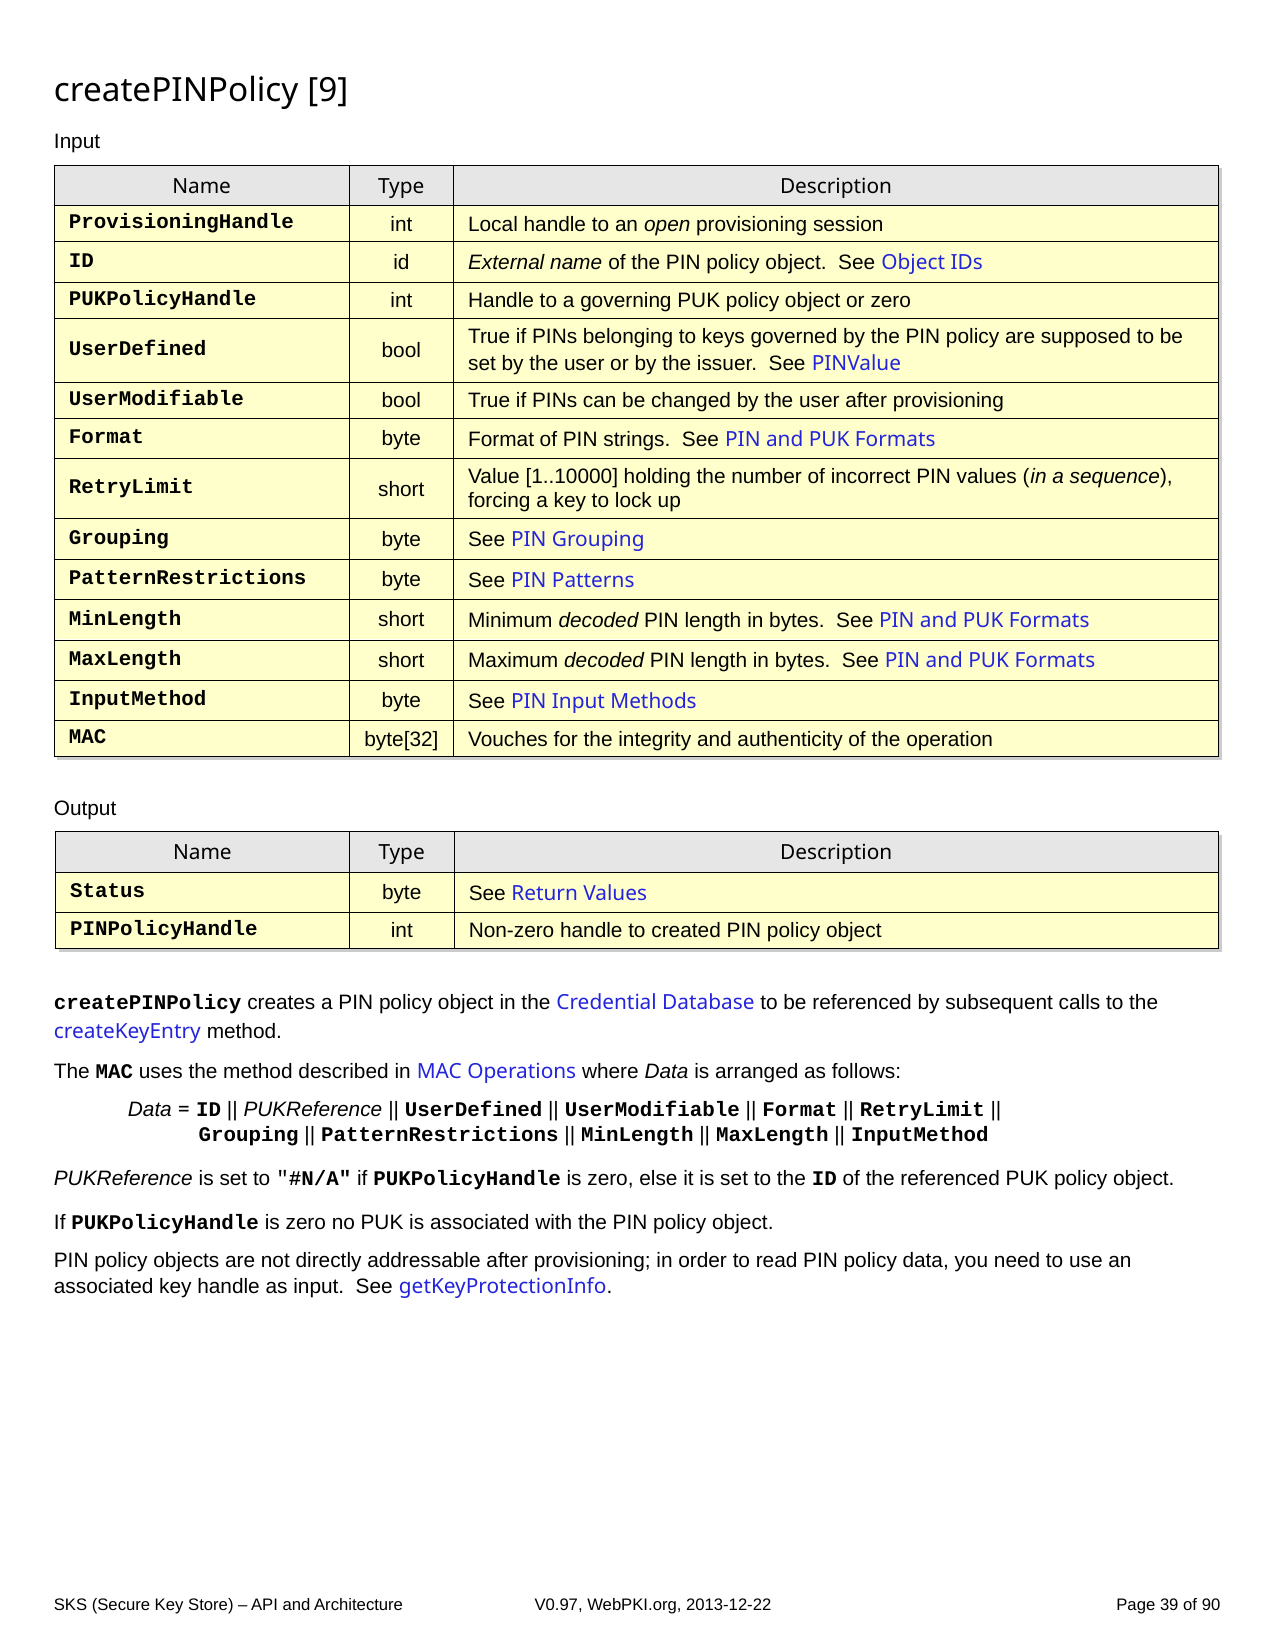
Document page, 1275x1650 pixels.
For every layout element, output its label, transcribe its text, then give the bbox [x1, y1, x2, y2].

table_cell MaxLength [55, 641, 349, 680]
table_cell See Return Values [455, 873, 1218, 912]
table_cell byte [350, 419, 453, 458]
text PUKReference is set to "#N/A" if PUKPolicyHandle is zero, else it is set to the ID of the referenced PUK policy object. [54, 1166, 1221, 1192]
table_cell See PIN Grouping [454, 519, 1218, 559]
table_cell See PIN Input Methods [454, 681, 1218, 720]
table_cell PUKPolicyHandle [55, 283, 349, 318]
table_cell Handle to a governing PUK policy object or zero [454, 283, 1218, 318]
text createPINPolicy creates a PIN policy object in the Credential Database to be referenced by subsequent calls to the createKeyEntry method. [54, 987, 1221, 1044]
table_cell Local handle to an open provisioning session [454, 206, 1218, 241]
table_header Name [56, 832, 349, 872]
table_cell True if PINs belonging to keys governed by the PIN policy are supposed to be set by the user or by the issuer. See PINValue [454, 319, 1218, 382]
table_cell UserModifiable [55, 383, 349, 418]
table_cell Grouping [55, 519, 349, 559]
table_header Type [350, 832, 454, 872]
table_cell Non-zero handle to created PIN policy object [455, 913, 1218, 948]
table_cell RetryLimit [55, 459, 349, 518]
table_cell int [350, 283, 453, 318]
table_cell ID [55, 242, 349, 282]
table_cell UserDefined [55, 319, 349, 382]
table_cell int [350, 206, 453, 241]
table_cell bool [350, 319, 453, 382]
table_cell byte [350, 681, 453, 720]
table_cell short [350, 600, 453, 639]
table_cell byte [350, 873, 454, 912]
table_cell InputMethod [55, 681, 349, 720]
table_cell id [350, 242, 453, 282]
table_cell byte [350, 519, 453, 559]
table_cell PatternRestrictions [55, 560, 349, 599]
table_cell Format of PIN strings. See PIN and PUK Formats [454, 419, 1218, 458]
table_header Description [454, 166, 1218, 205]
table_cell MAC [55, 721, 349, 756]
table_header Description [455, 832, 1218, 872]
table_cell Value [1..10000] holding the number of incorrect PIN values (in a sequence), forcing a key to lock up [454, 459, 1218, 518]
table_cell Status [56, 873, 349, 912]
table_cell MinLength [55, 600, 349, 639]
table_cell int [350, 913, 454, 948]
text Input [54, 129, 1221, 153]
table_cell Minimum decoded PIN length in bytes. See PIN and PUK Formats [454, 600, 1218, 639]
text If PUKPolicyHandle is zero no PUK is associated with the PIN policy object. [54, 1210, 1221, 1236]
text Output [54, 796, 1221, 819]
table_header Type [350, 166, 453, 205]
table_cell Format [55, 419, 349, 458]
table_cell bool [350, 383, 453, 418]
text Data = ID || PUKReference || UserDefined || UserModifiable || Format || RetryLimit || Grouping || PatternRestrictions || MinLength || MaxLength || InputMethod [54, 1094, 1221, 1148]
table_cell See PIN Patterns [454, 560, 1218, 599]
table_cell byte [350, 560, 453, 599]
table_header Name [55, 166, 349, 205]
table_cell ProvisioningHandle [55, 206, 349, 241]
text The MAC uses the method described in MAC Operations where Data is arranged as follows: [54, 1056, 1221, 1085]
table_cell short [350, 641, 453, 680]
table_cell True if PINs can be changed by the user after provisioning [454, 383, 1218, 418]
table_cell External name of the PIN policy object. See Object IDs [454, 242, 1218, 282]
subtitle createPINPolicy [9] [54, 66, 1221, 111]
table_cell PINPolicyHandle [56, 913, 349, 948]
table_cell Maximum decoded PIN length in bytes. See PIN and PUK Formats [454, 641, 1218, 680]
table_cell byte⁮[32] [350, 721, 453, 756]
text PIN policy objects are not directly addressable after provisioning; in order to read PIN policy data, you need to use an associated key handle as input. See getKeyProtectionInfo. [54, 1248, 1221, 1300]
table_cell short [350, 459, 453, 518]
table_cell Vouches for the integrity and authenticity of the operation [454, 721, 1218, 756]
